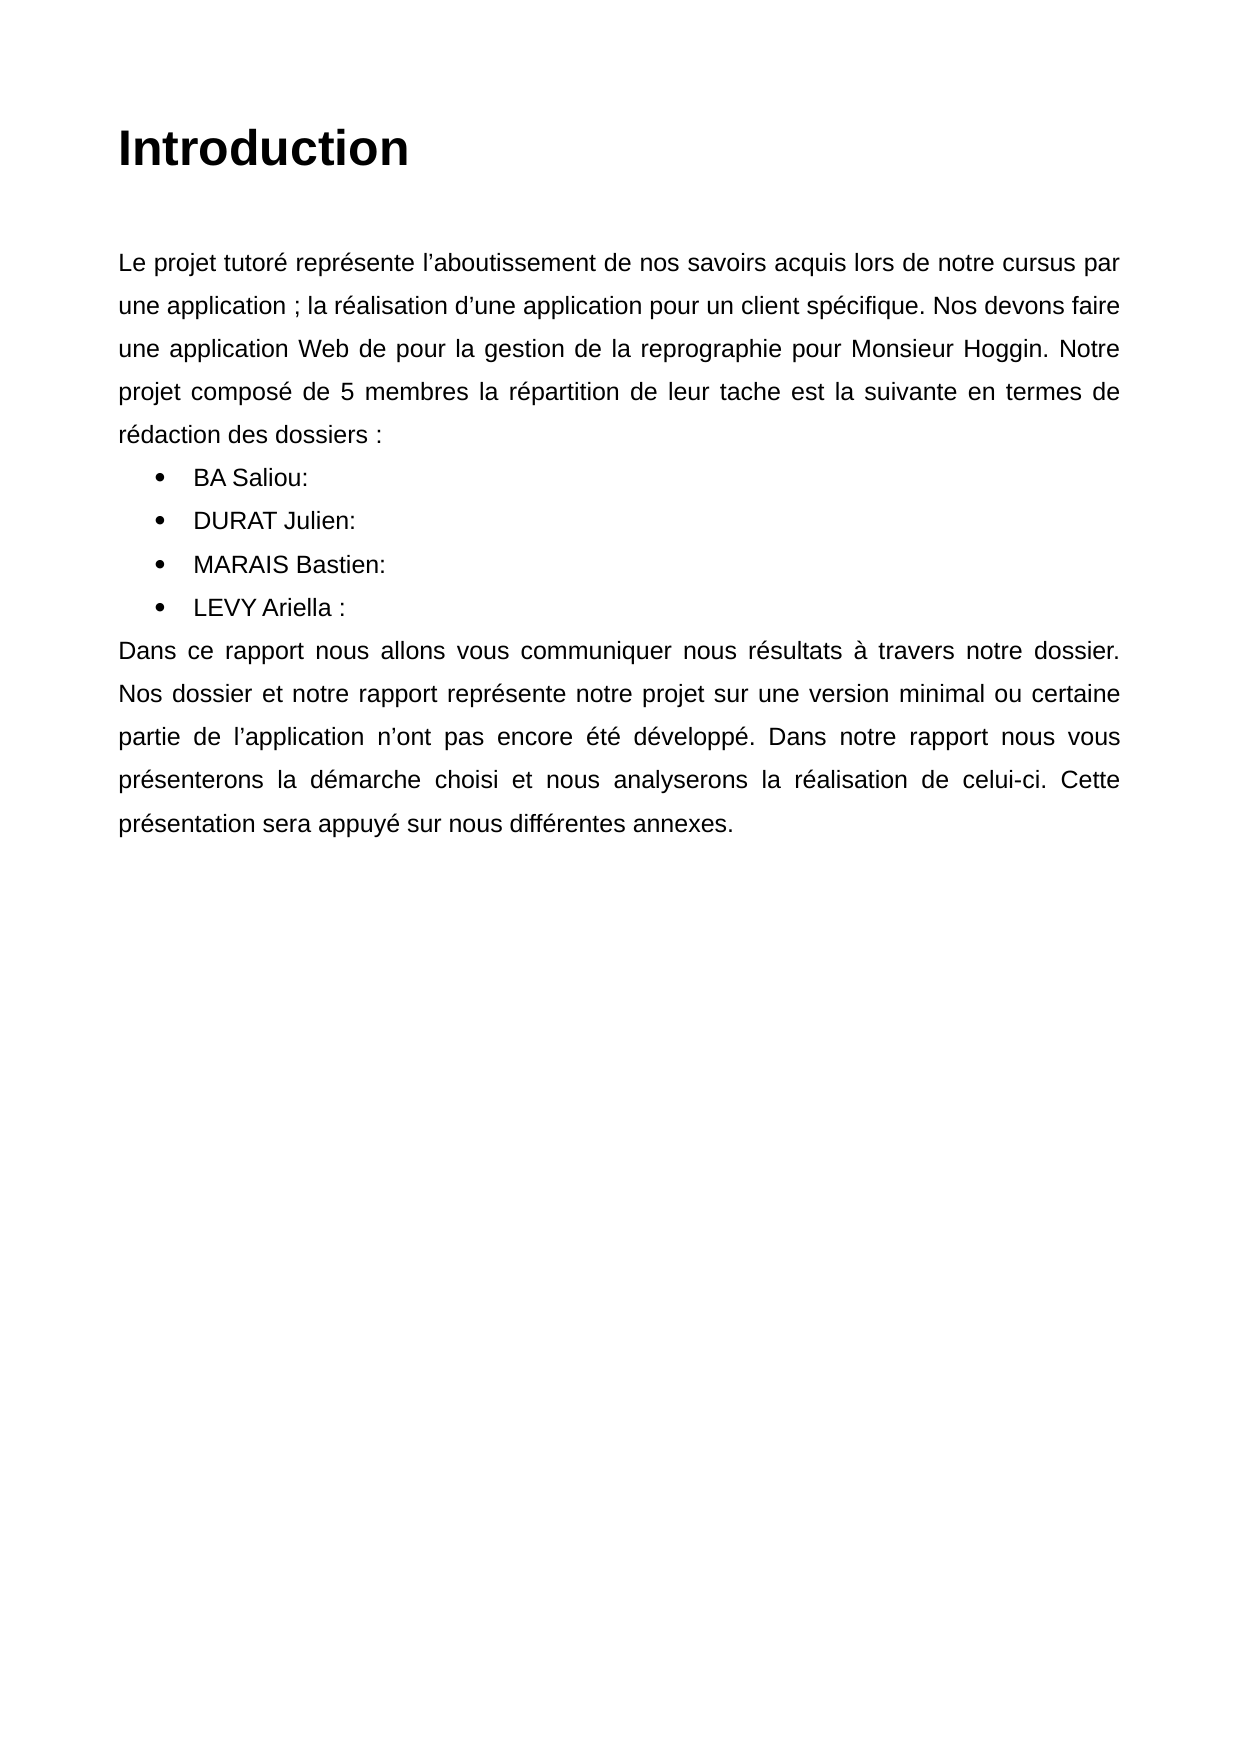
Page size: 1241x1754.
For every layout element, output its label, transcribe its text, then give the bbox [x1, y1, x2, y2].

text Le projet tutoré représente l’aboutissement de nos savoirs acquis lors de notre cursus par une application ; la réalisation d’une application pour un client spécifique. Nos devons faire une application Web de pour la gestion de la reprographie pour Monsieur Hoggin. Notre projet composé de 5 membres la répartition de leur tache est la suivante en termes de rédaction des dossiers : [118, 247, 1122, 449]
list BA Saliou: [156, 463, 1122, 492]
text Dans ce rapport nous allons vous communiquer nous résultats à travers notre dossier. Nos dossier et notre rapport représente notre projet sur une version minimal ou certaine partie de l’application n’ont pas encore été développé. Dans notre rapport nous vous présenterons la démarche choisi et nous analyserons la réalisation de celui-ci. Cette présentation sera appuyé sur nous différentes annexes. [118, 636, 1122, 837]
text Introduction [118, 118, 1122, 176]
list LEVY Ariella : [156, 593, 1122, 622]
list MARAIS Bastien: [156, 549, 1122, 578]
list DURAT Julien: [156, 506, 1122, 535]
